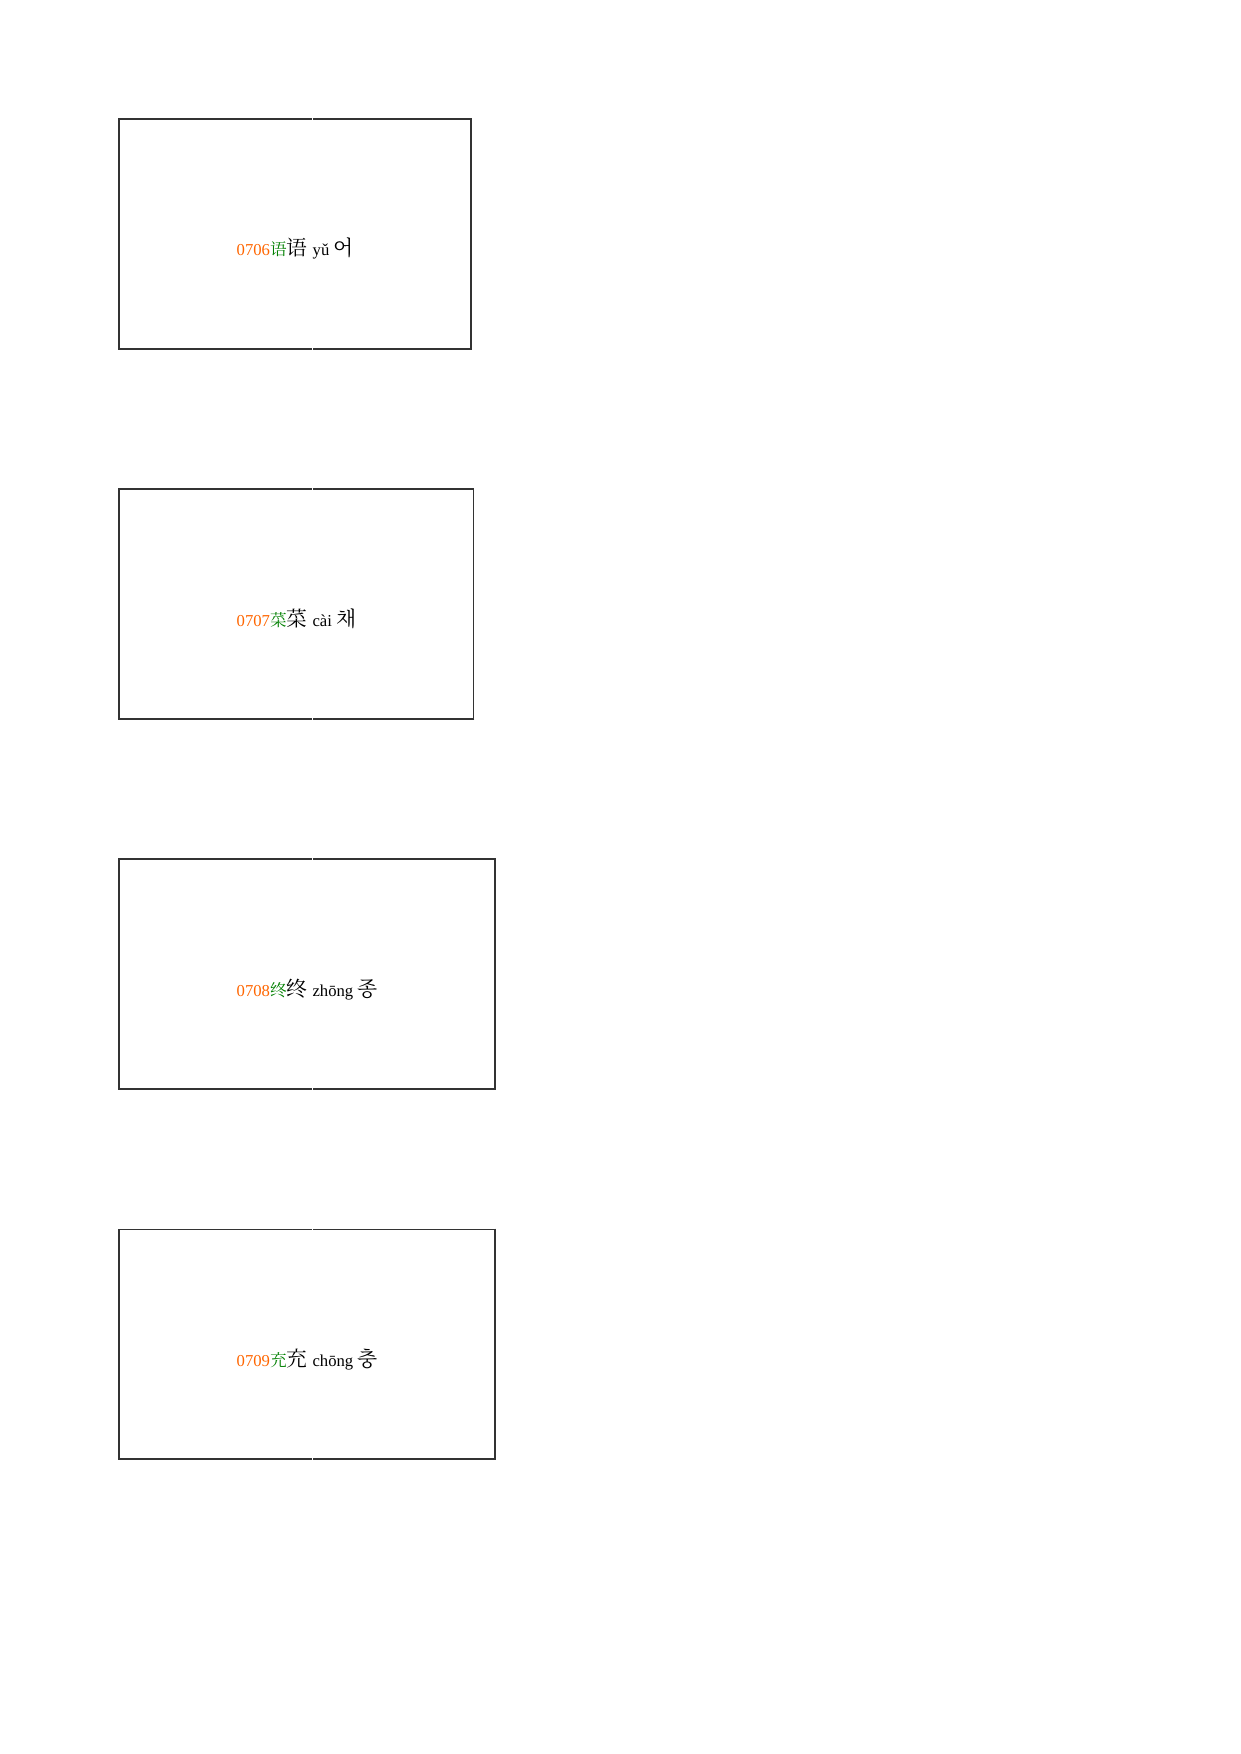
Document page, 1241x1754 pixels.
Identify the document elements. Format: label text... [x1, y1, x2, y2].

text [496, 1228, 1122, 1460]
text [472, 118, 1122, 349]
text [496, 858, 1122, 1090]
text 0709充充 chōng 충 [120, 1230, 494, 1459]
text 0708终终 zhōng 종 [120, 859, 494, 1089]
text [474, 488, 1122, 719]
text 0706语语 yǔ 어 [120, 119, 470, 349]
text 0707菜菜 cài 채 [120, 489, 473, 719]
